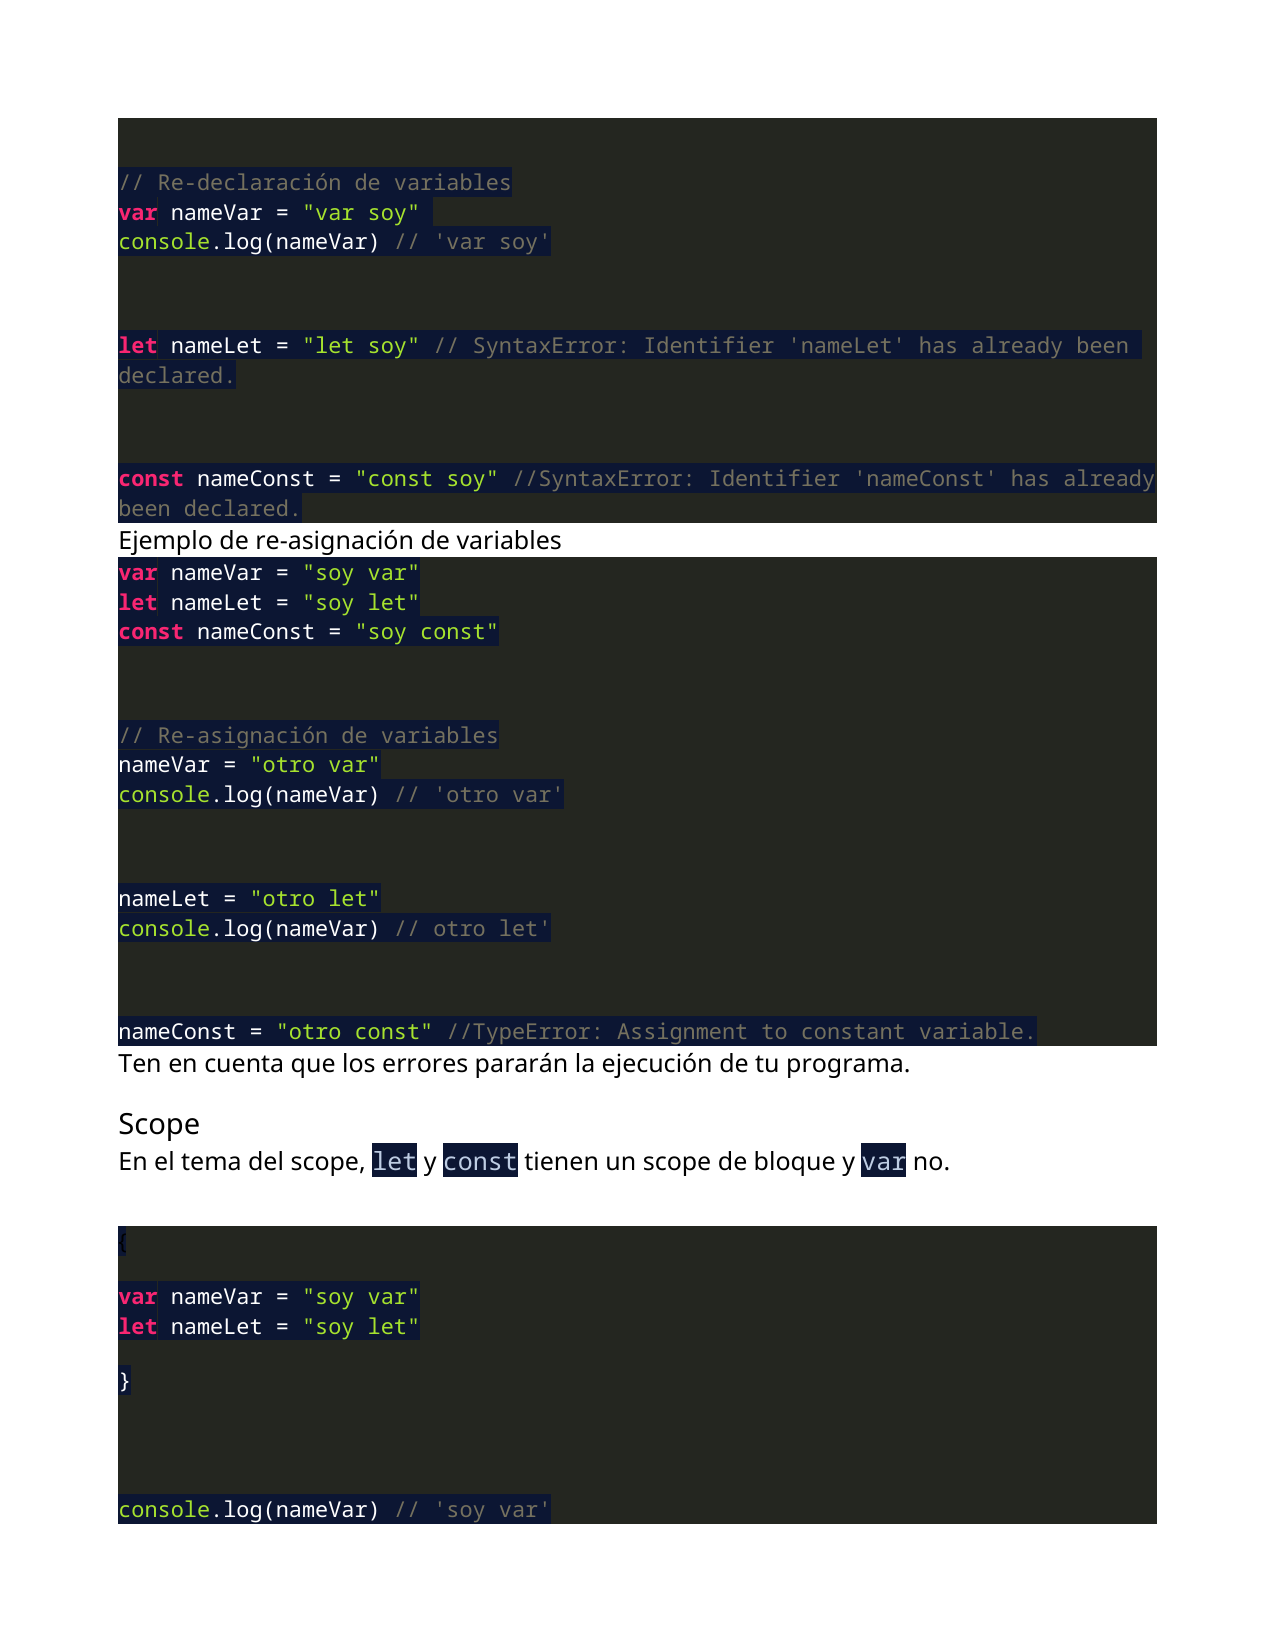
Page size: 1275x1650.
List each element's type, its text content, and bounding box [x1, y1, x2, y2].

text { [118, 1226, 1157, 1256]
text } [118, 1365, 1157, 1395]
text const nameConst = "soy const" [118, 616, 1157, 646]
text console.log(nameVar) // 'var soy' [118, 226, 1157, 256]
text nameLet = "otro let" [118, 883, 1157, 912]
text console.log(nameVar) // 'soy var' [118, 1494, 1157, 1524]
text // Re-asignación de variables [118, 720, 1157, 749]
subtitle Scope [118, 1103, 1157, 1143]
text var nameVar = "soy var" [118, 1281, 1157, 1311]
text console.log(nameVar) // 'otro var' [118, 779, 1157, 809]
text Ten en cuenta que los errores pararán la ejecución de tu programa. [118, 1046, 1157, 1080]
text const nameConst = "const soy" //SyntaxError: Identifier 'nameConst' has already been declared. [118, 463, 1157, 523]
text var nameVar = "var soy" [118, 197, 1157, 226]
text nameVar = "otro var" [118, 749, 1157, 779]
text // Re-declaración de variables [118, 167, 1157, 197]
text nameConst = "otro const" //TypeError: Assignment to constant variable. [118, 1016, 1157, 1046]
subtitle Ejemplo de re-asignación de variables [118, 523, 1157, 557]
text let nameLet = "soy let" [118, 1311, 1157, 1340]
text En el tema del scope, let y const tienen un scope de bloque y var no. [118, 1143, 1157, 1177]
text var nameVar = "soy var" [118, 557, 1157, 586]
text let nameLet = "soy let" [118, 586, 1157, 616]
text console.log(nameVar) // otro let' [118, 912, 1157, 942]
text let nameLet = "let soy" // SyntaxError: Identifier 'nameLet' has already been declared. [118, 330, 1157, 389]
